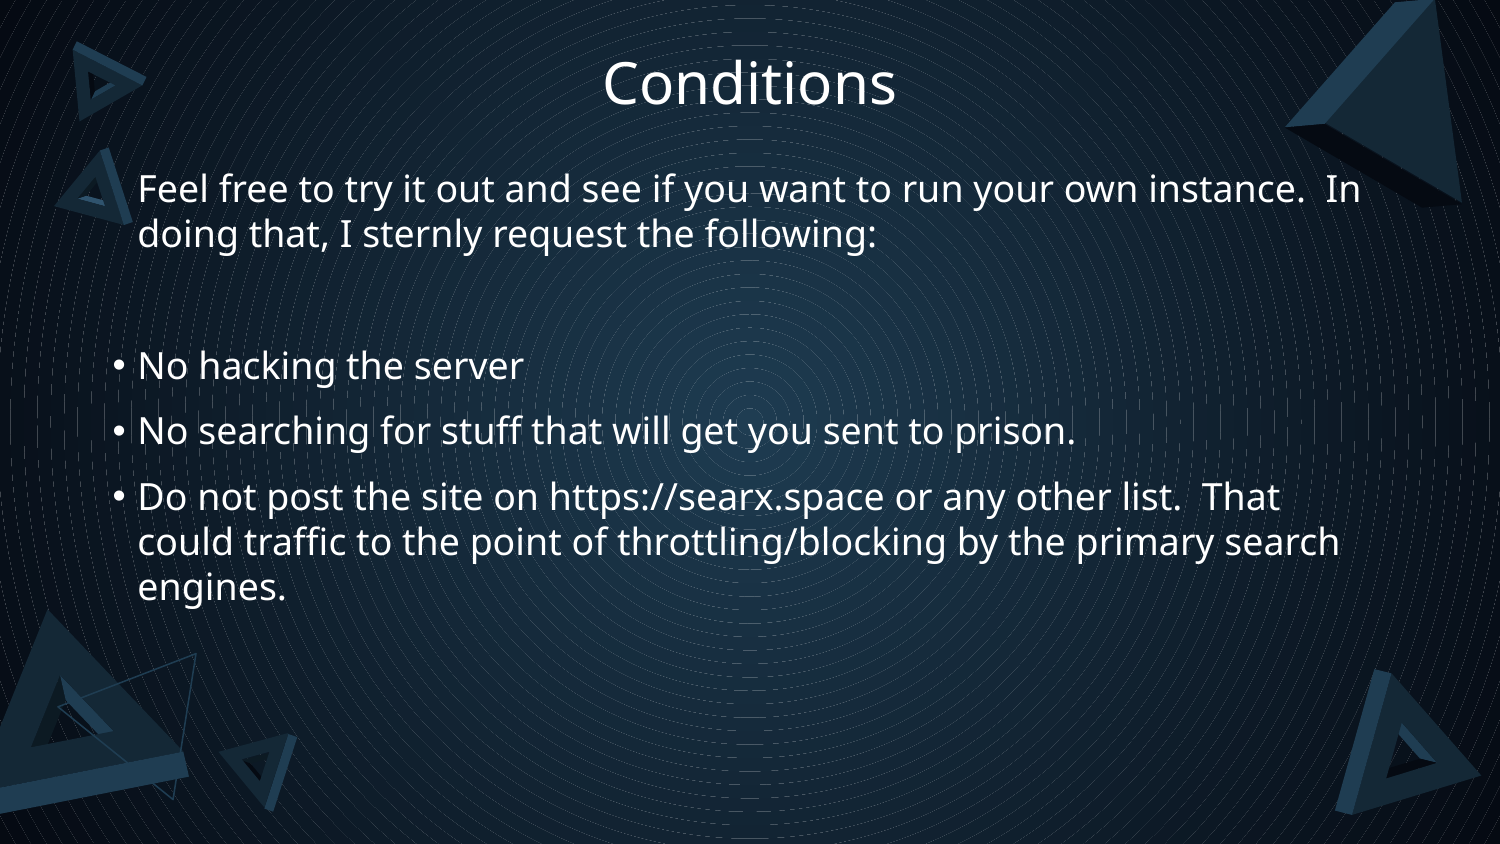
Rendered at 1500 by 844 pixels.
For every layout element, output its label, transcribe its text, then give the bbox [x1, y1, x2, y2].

list Feel free to try it out and see if you want to run your own instance. In doing that, I sternly request the following: No hacking the server No searching for stuff that will get you sent to prison. Do not post the site on https://searx.space or any other list. That could traffic to the point of throttling/blocking by the primary search engines. [112, 150, 1379, 647]
title Conditions [116, 57, 1383, 106]
